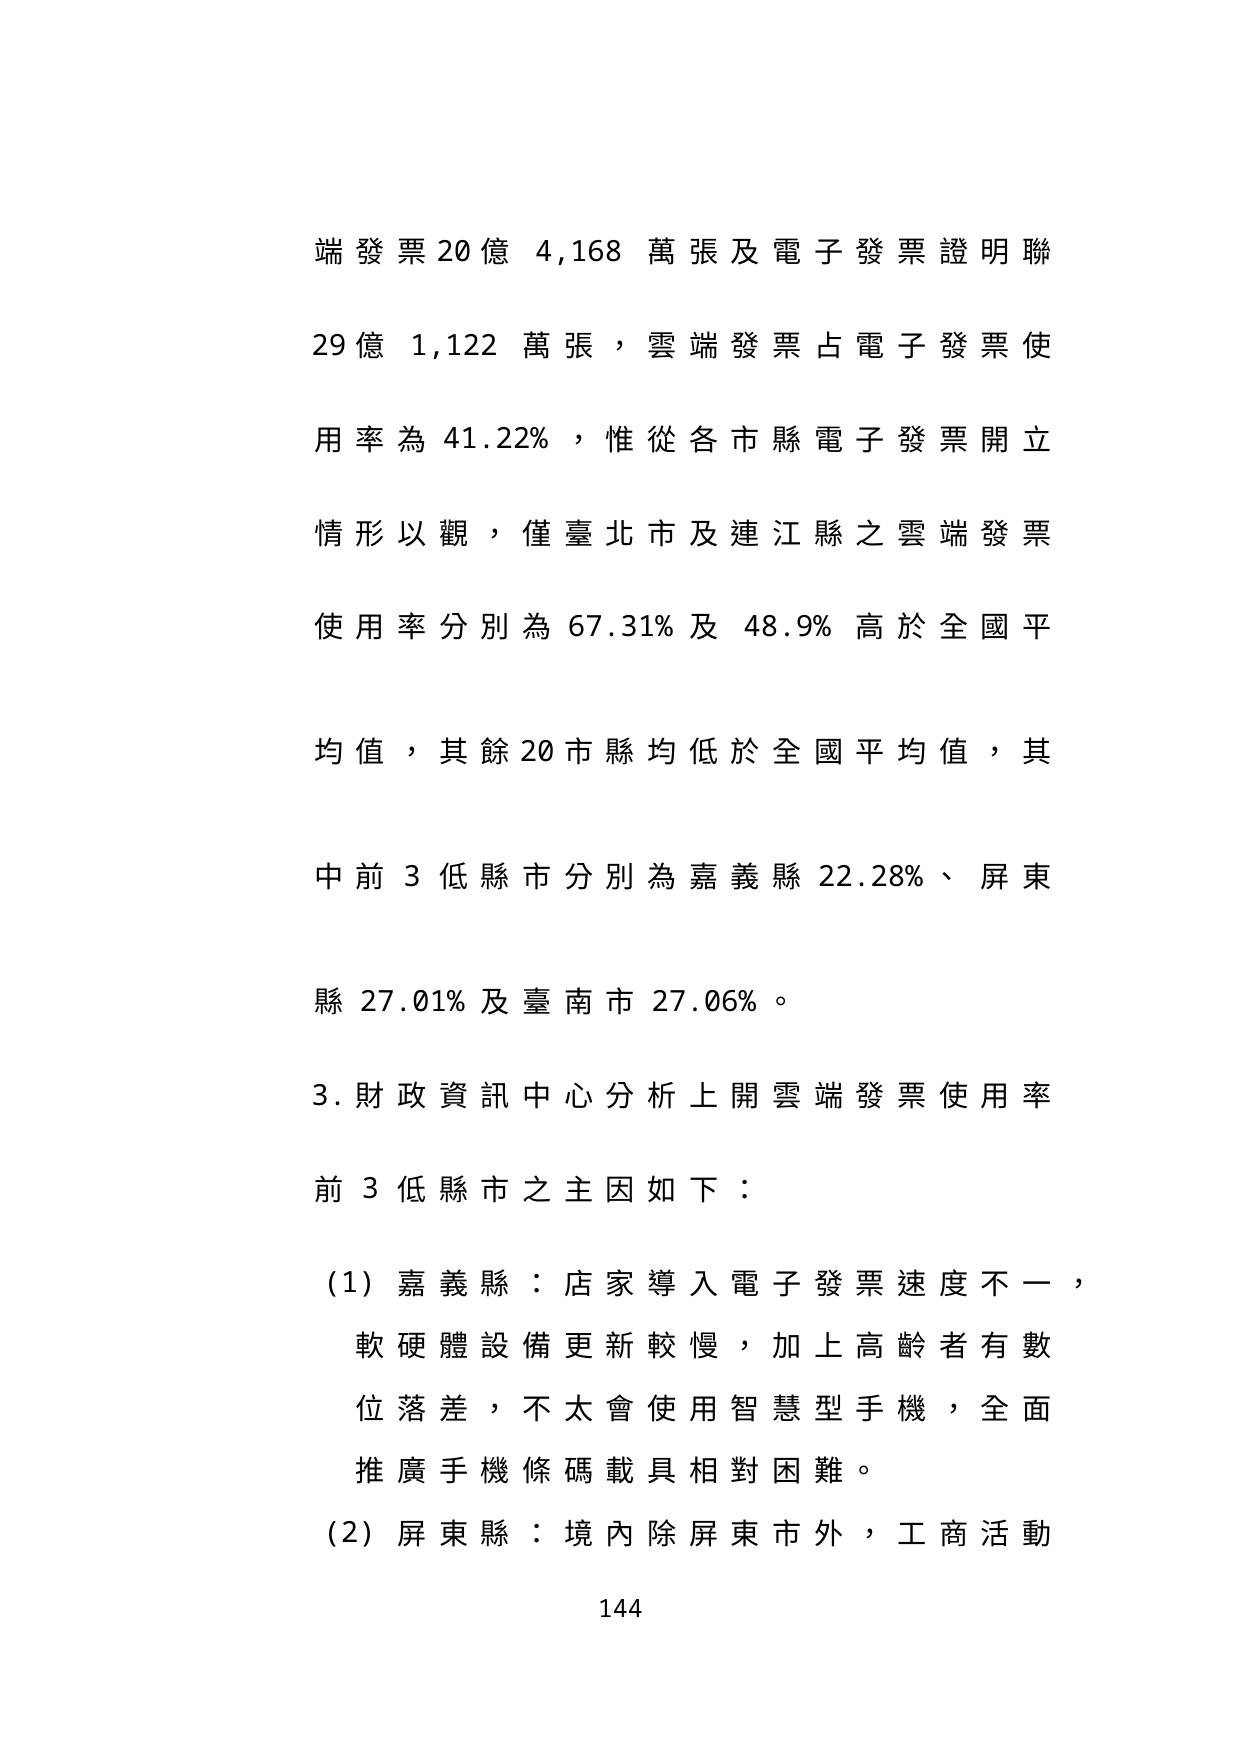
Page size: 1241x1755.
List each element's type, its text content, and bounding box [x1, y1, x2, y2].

text (1)嘉義縣：店家導入電子發票速度不一，軟硬體設備更新較慢，加上高齡者有數位落差，不太會使用智慧型手機，全面推廣手機條碼載具相對困難。 [301, 1240, 1058, 1490]
text 端發票20億4,168萬張及電子發票證明聯29億1,122萬張，雲端發票占電子發票使用率為41.22%，惟從各市縣電子發票開立情形以觀，僅臺北市及連江縣之雲端發票使用率分別為67.31%及48.9%高於全國平均值，其餘20市縣均低於全國平均值，其中前3低縣市分別為嘉義縣22.28%、屏東縣27.01%及臺南市27.06%。 [271, 177, 1058, 1052]
text (2)屏東縣：境內除屏東市外，工商活動 [301, 1490, 1058, 1552]
text 3.財政資訊中心分析上開雲端發票使用率前3低縣市之主因如下： [271, 1052, 1058, 1240]
